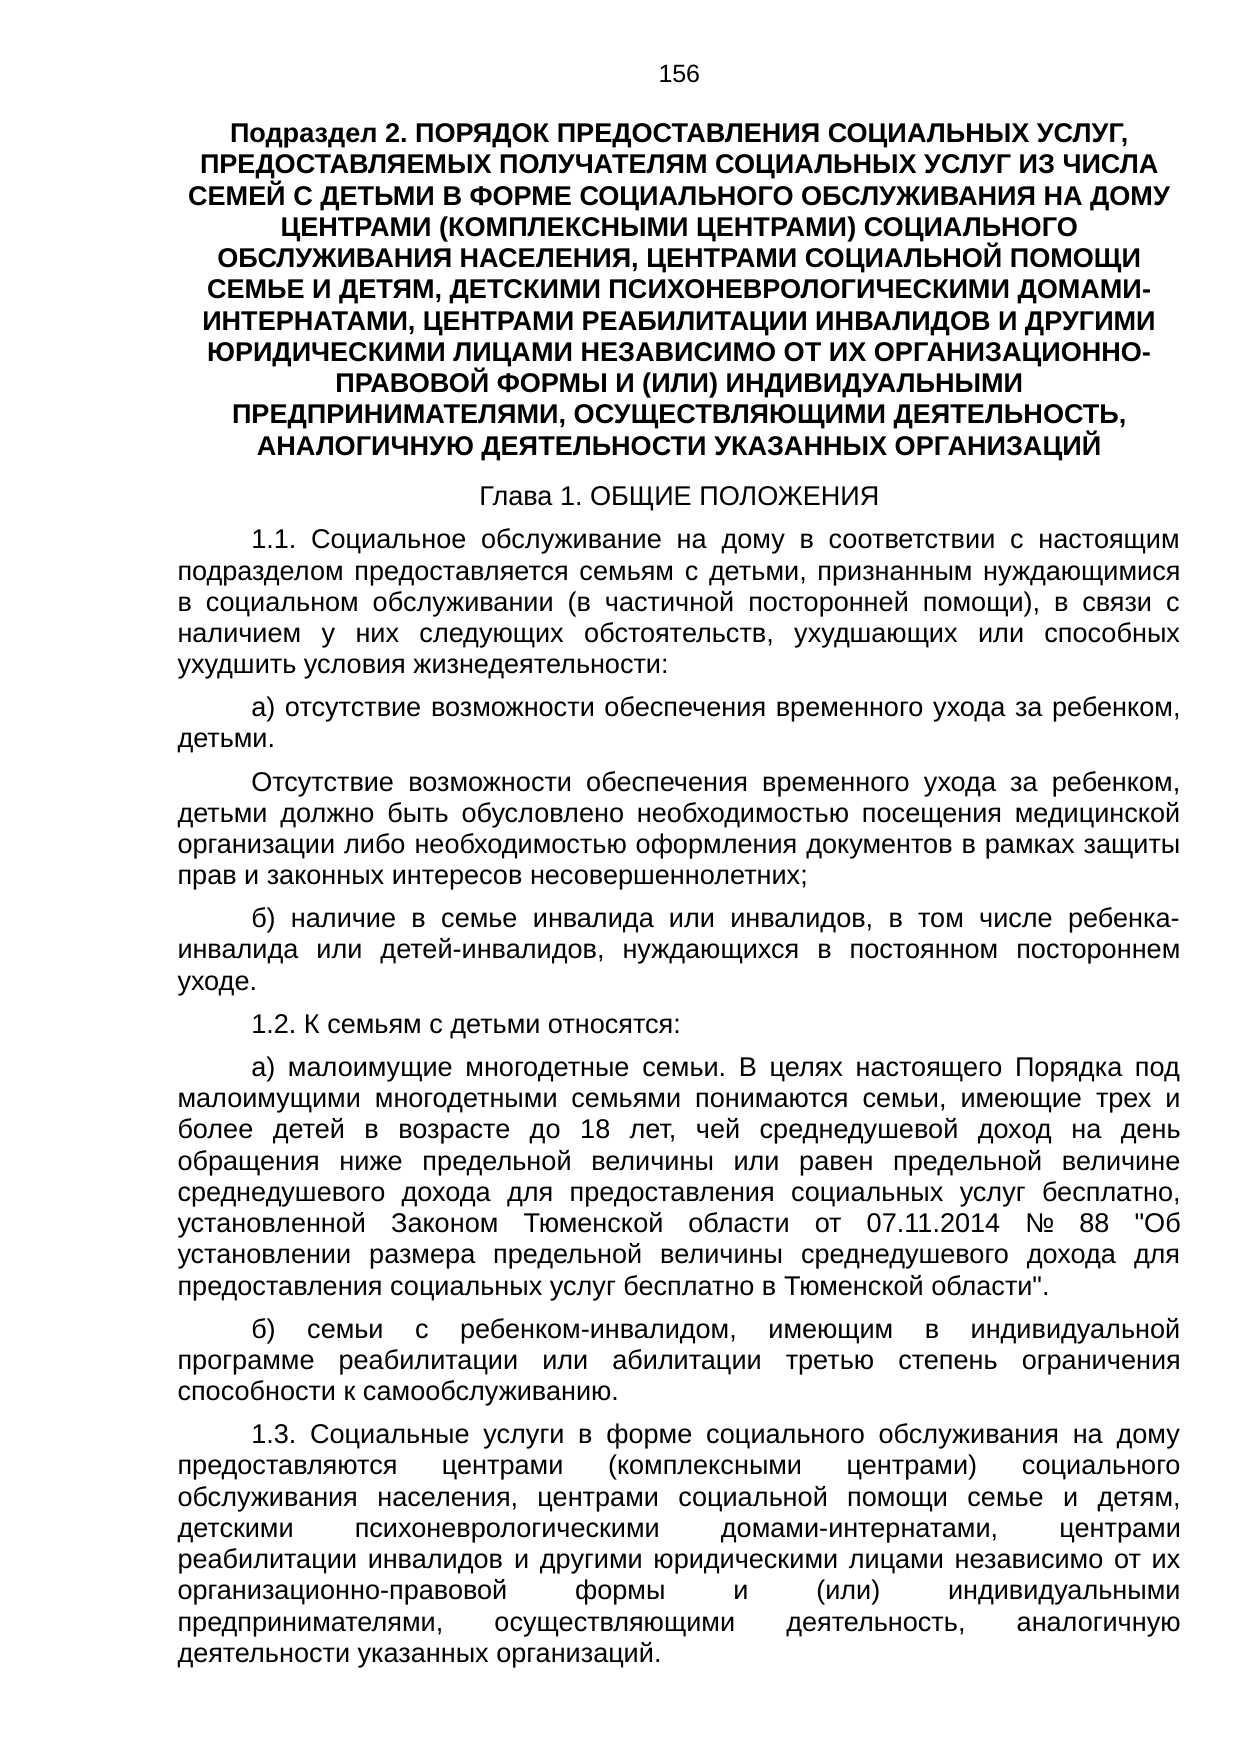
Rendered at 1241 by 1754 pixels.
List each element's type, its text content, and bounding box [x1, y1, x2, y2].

text б) семьи с ребенком-инвалидом, имеющим в индивидуальной программе реабилитации или абилитации третью степень ограничения способности к самообслуживанию. [177, 1313, 1181, 1406]
text а) малоимущие многодетные семьи. В целях настоящего Порядка под малоимущими многодетными семьями понимаются семьи, имеющие трех и более детей в возрасте до 18 лет, чей среднедушевой доход на день обращения ниже предельной величины или равен предельной величине среднедушевого дохода для предоставления социальных услуг бесплатно, установленной Законом Тюменской области от 07.11.2014 № 88 "Об установлении размера предельной величины среднедушевого дохода для предоставления социальных услуг бесплатно в Тюменской области". [177, 1051, 1181, 1301]
text ЮРИДИЧЕСКИМИ ЛИЦАМИ НЕЗАВИСИМО ОТ ИХ ОРГАНИЗАЦИОННО-ПРАВОВОЙ ФОРМЫ И (ИЛИ) ИНДИВИДУАЛЬНЫМИ ПРЕДПРИНИМАТЕЛЯМИ, ОСУЩЕСТВЛЯЮЩИМИ ДЕЯТЕЛЬНОСТЬ, АНАЛОГИЧНУЮ ДЕЯТЕЛЬНОСТИ УКАЗАННЫХ ОРГАНИЗАЦИЙ [177, 336, 1181, 461]
text б) наличие в семье инвалида или инвалидов, в том числе ребенка-инвалида или детей-инвалидов, нуждающихся в постоянном постороннем уходе. [177, 902, 1181, 996]
text 1.1. Социальное обслуживание на дому в соответствии с настоящим подразделом предоставляется семьям с детьми, признанным нуждающимися в социальном обслуживании (в частичной посторонней помощи), в связи с наличием у них следующих обстоятельств, ухудшающих или способных ухудшить условия жизнедеятельности: [177, 523, 1181, 679]
text Глава 1. ОБЩИЕ ПОЛОЖЕНИЯ [177, 480, 1181, 511]
text 1.2. К семьям с детьми относятся: [177, 1008, 1181, 1039]
text Подраздел 2. ПОРЯДОК ПРЕДОСТАВЛЕНИЯ СОЦИАЛЬНЫХ УСЛУГ, [177, 117, 1181, 148]
text Отсутствие возможности обеспечения временного ухода за ребенком, детьми должно быть обусловлено необходимостью посещения медицинской организации либо необходимостью оформления документов в рамках защиты прав и законных интересов несовершеннолетних; [177, 766, 1181, 891]
text 1.3. Социальные услуги в форме социального обслуживания на дому предоставляются центрами (комплексными центрами) социального обслуживания населения, центрами социальной помощи семье и детям, детскими психоневрологическими домами-интернатами, центрами реабилитации инвалидов и другими юридическими лицами независимо от их организационно-правовой формы и (или) индивидуальными предпринимателями, осуществляющими деятельность, аналогичную деятельности указанных организаций. [177, 1418, 1181, 1668]
text а) отсутствие возможности обеспечения временного ухода за ребенком, детьми. [177, 691, 1181, 754]
text ПРЕДОСТАВЛЯЕМЫХ ПОЛУЧАТЕЛЯМ СОЦИАЛЬНЫХ УСЛУГ ИЗ ЧИСЛА СЕМЕЙ С ДЕТЬМИ В ФОРМЕ СОЦИАЛЬНОГО ОБСЛУЖИВАНИЯ НА ДОМУ ЦЕНТРАМИ (КОМПЛЕКСНЫМИ ЦЕНТРАМИ) СОЦИАЛЬНОГО ОБСЛУЖИВАНИЯ НАСЕЛЕНИЯ, ЦЕНТРАМИ СОЦИАЛЬНОЙ ПОМОЩИ СЕМЬЕ И ДЕТЯМ, ДЕТСКИМИ ПСИХОНЕВРОЛОГИЧЕСКИМИ ДОМАМИ-ИНТЕРНАТАМИ, ЦЕНТРАМИ РЕАБИЛИТАЦИИ ИНВАЛИДОВ И ДРУГИМИ [177, 148, 1181, 336]
